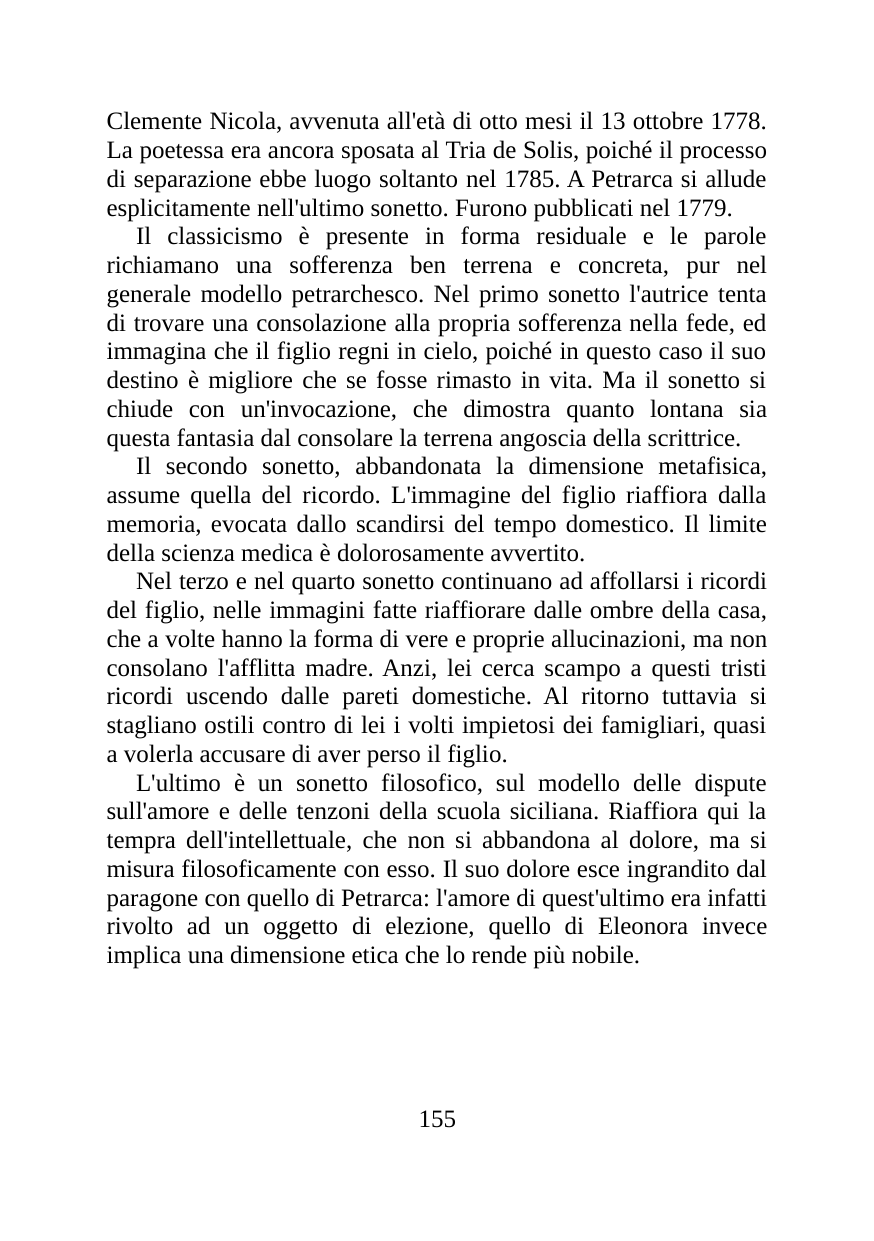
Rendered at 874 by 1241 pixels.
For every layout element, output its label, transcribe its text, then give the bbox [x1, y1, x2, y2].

text Il secondo sonetto, abbandonata la dimensione metafisica, assume quella del ricordo. L'immagine del figlio riaffiora dalla memoria, evocata dallo scandirsi del tempo domestico. Il limite della scienza medica è dolorosamente avvertito. [106, 451, 768, 566]
text Nel terzo e nel quarto sonetto continuano ad affollarsi i ricordi del figlio, nelle immagini fatte riaffiorare dalle ombre della casa, che a volte hanno la forma di vere e proprie allucinazioni, ma non consolano l'afflitta madre. Anzi, lei cerca scampo a questi tristi ricordi uscendo dalle pareti domestiche. Al ritorno tuttavia si stagliano ostili contro di lei i volti impietosi dei famigliari, quasi a volerla accusare di aver perso il figlio. [106, 566, 768, 768]
text Clemente Nicola, avvenuta all'età di otto mesi il 13 ottobre 1778. La poetessa era ancora sposata al Tria de Solis, poiché il processo di separazione ebbe luogo soltanto nel 1785. A Petrarca si allude esplicitamente nell'ultimo sonetto. Furono pubblicati nel 1779. [106, 106, 768, 221]
text Il classicismo è presente in forma residuale e le parole richiamano una sofferenza ben terrena e concreta, pur nel generale modello petrarchesco. Nel primo sonetto l'autrice tenta di trovare una consolazione alla propria sofferenza nella fede, ed immagina che il figlio regni in cielo, poiché in questo caso il suo destino è migliore che se fosse rimasto in vita. Ma il sonetto si chiude con un'invocazione, che dimostra quanto lontana sia questa fantasia dal consolare la terrena angoscia della scrittrice. [106, 221, 768, 451]
text L'ultimo è un sonetto filosofico, sul modello delle dispute sull'amore e delle tenzoni della scuola siciliana. Riaffiora qui la tempra dell'intellettuale, che non si abbandona al dolore, ma si misura filosoficamente con esso. Il suo dolore esce ingrandito dal paragone con quello di Petrarca: l'amore di quest'ultimo era infatti rivolto ad un oggetto di elezione, quello di Eleonora invece implica una dimensione etica che lo rende più nobile. [106, 768, 768, 969]
